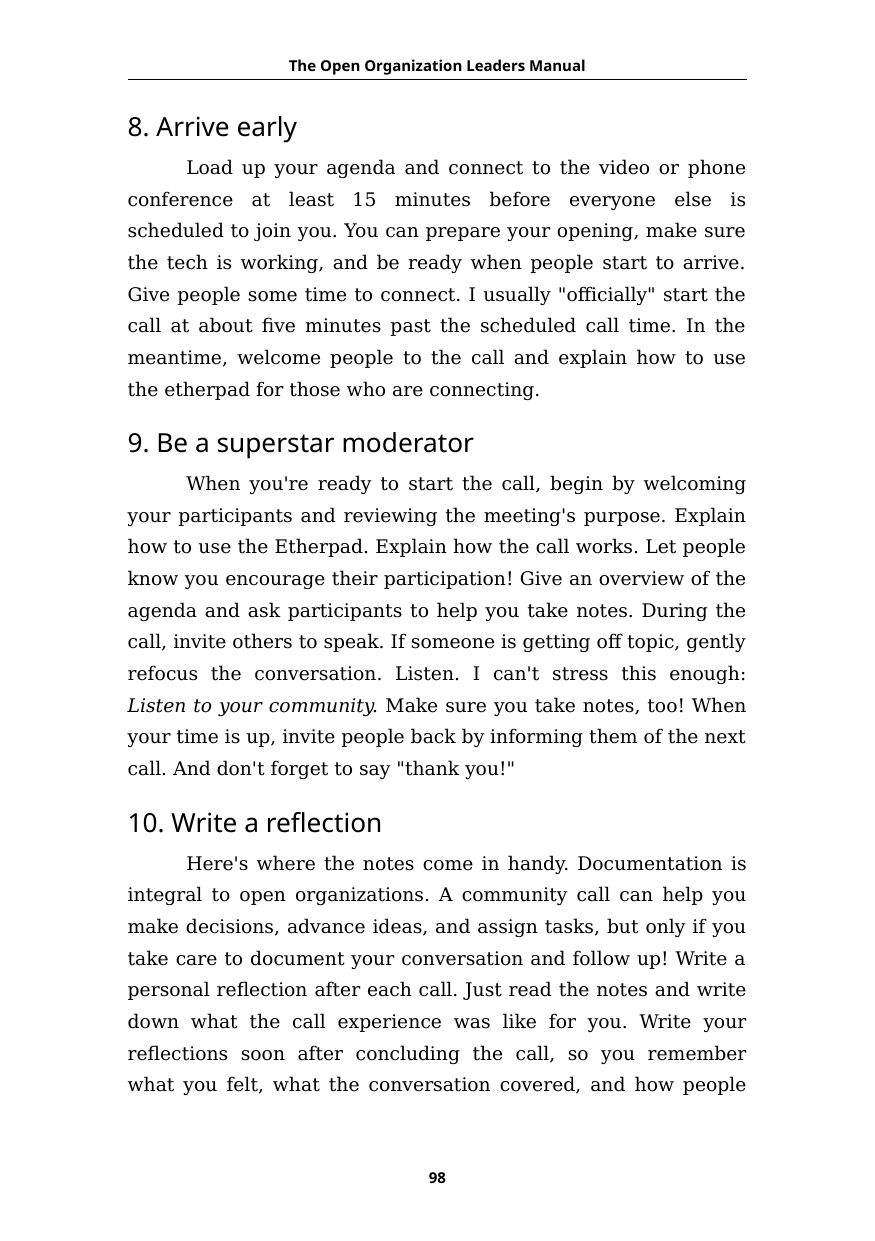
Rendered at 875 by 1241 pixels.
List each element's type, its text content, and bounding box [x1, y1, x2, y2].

subtitle 10. Write a reflection [127, 804, 747, 840]
text Load up your agenda and connect to the video or phone conference at least 15 minutes before everyone else is scheduled to join you. You can prepare your opening, make sure the tech is working, and be ready when people start to arrive. Give people some time to connect. I usually "officially" start the call at about five minutes past the scheduled call time. In the meantime, welcome people to the call and explain how to use the etherpad for those who are connecting. [127, 157, 747, 401]
text Here's where the notes come in handy. Documentation is integral to open organizations. A community call can help you make decisions, advance ideas, and assign tasks, but only if you take care to document your conversation and follow up! Write a personal reflection after each call. Just read the notes and write down what the call experience was like for you. Write your reflections soon after concluding the call, so you remember what you felt, what the conversation covered, and how people [127, 853, 747, 1096]
subtitle 9. Be a superstar moderator [127, 425, 747, 461]
text When you're ready to start the call, begin by welcoming your participants and reviewing the meeting's purpose. Explain how to use the Etherpad. Explain how the call works. Let people know you encourage their participation! Give an overview of the agenda and ask participants to help you take notes. During the call, invite others to speak. If someone is getting off topic, gently refocus the conversation. Listen. I can't stress this enough: Listen to your community. Make sure you take notes, too! When your time is up, invite people back by informing them of the next call. And don't forget to say "thank you!" [127, 473, 747, 780]
subtitle 8. Arrive early [127, 109, 747, 144]
